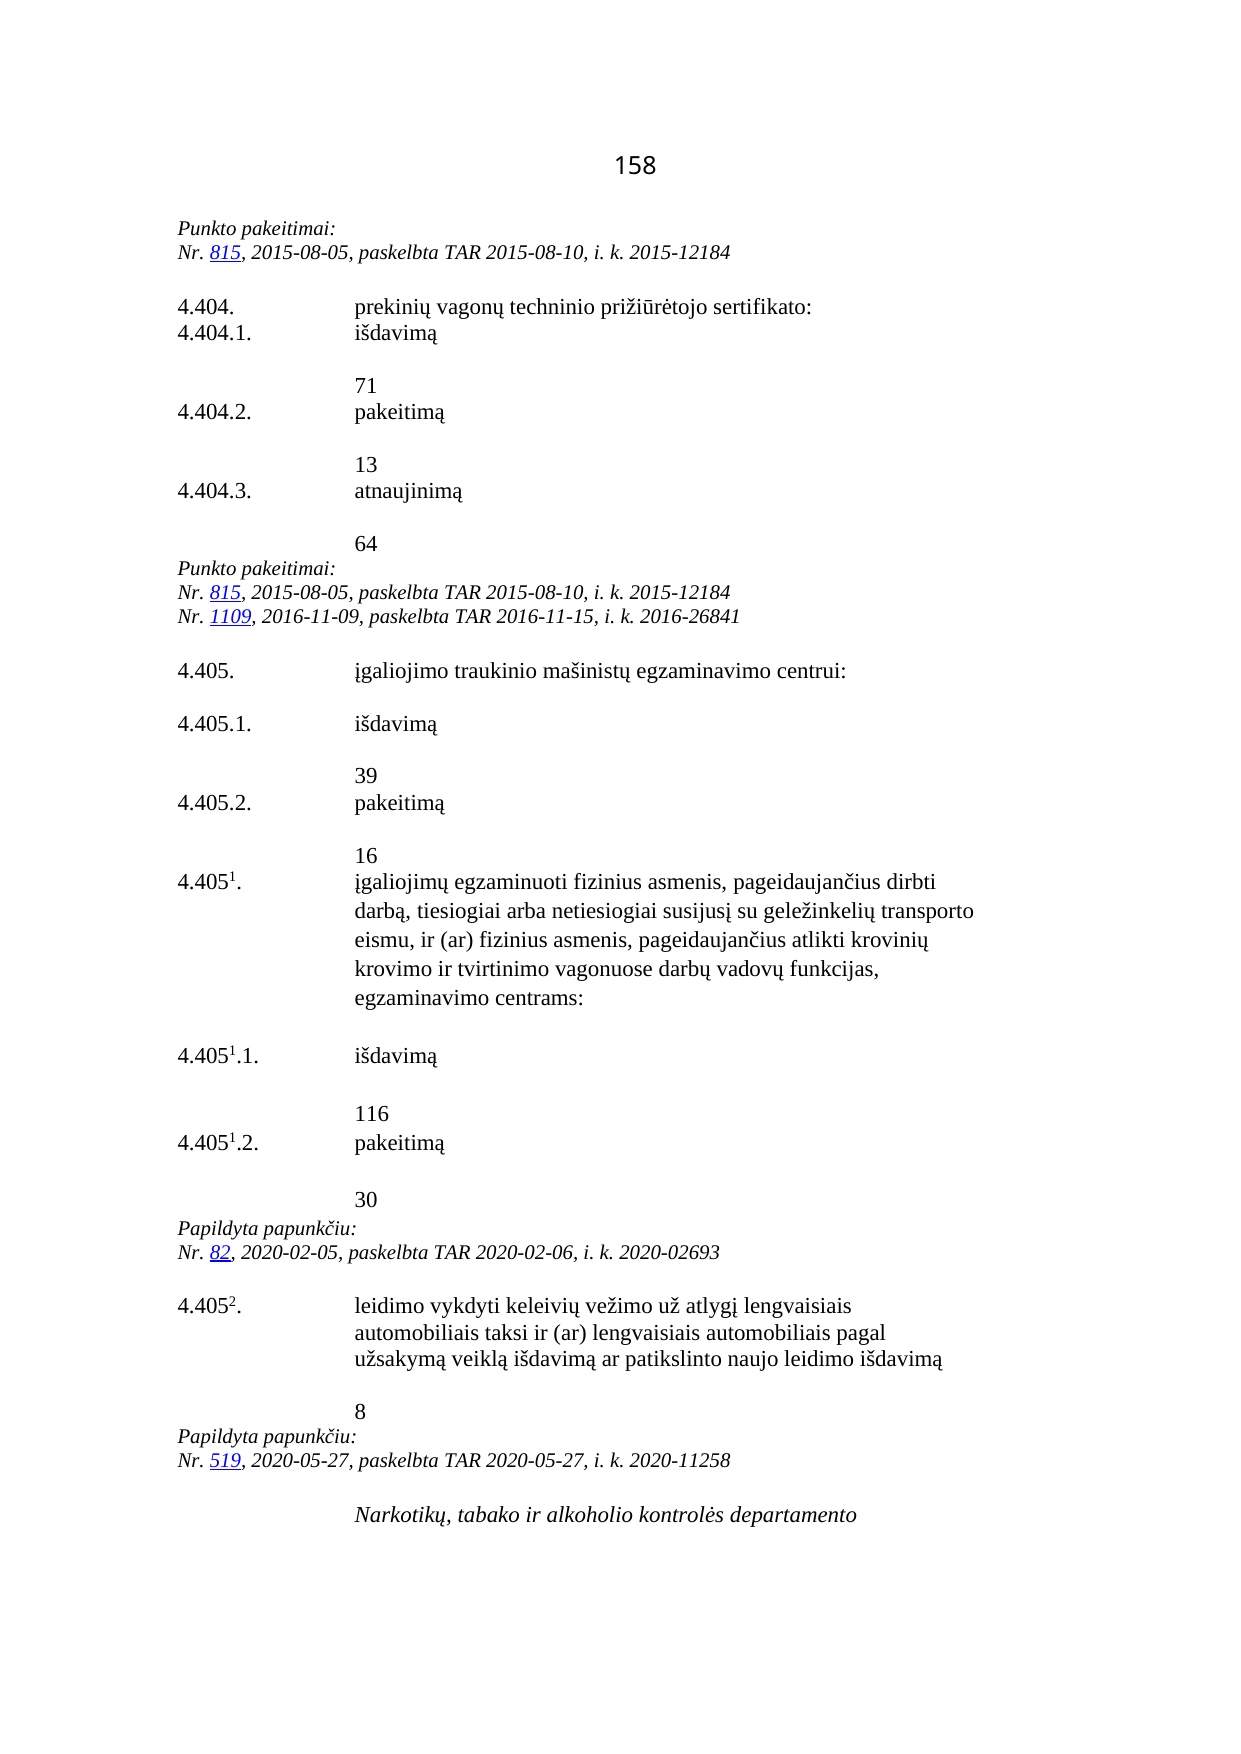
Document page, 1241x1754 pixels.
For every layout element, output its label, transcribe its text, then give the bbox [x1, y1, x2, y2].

text Punkto pakeitimai: [177, 556, 1093, 580]
text 4.405.2. pakeitimą 16 [177, 789, 945, 868]
text 4.4051.2. pakeitimą 30 [177, 1129, 989, 1213]
text Narkotikų, tabako ir alkoholio kontrolės departamento [354, 1501, 945, 1554]
text 4.405. įgaliojimo traukinio mašinistų egzaminavimo centrui: [177, 657, 945, 710]
text Nr. 815, 2015-08-05, paskelbta TAR 2015-08-10, i. k. 2015-12184 [177, 580, 1093, 604]
text 4.4052. leidimo vykdyti keleivių vežimo už atlygį lengvaisiais automobiliais taksi ir (ar) lengvaisiais automobiliais pagal užsakymą veiklą išdavimą ar patikslinto naujo leidimo išdavimą 8 [177, 1292, 974, 1424]
text 4.4051.1. išdavimą 116 [177, 1042, 989, 1126]
text 4.404.1. išdavimą 71 [177, 319, 892, 398]
text 4.404. prekinių vagonų techninio prižiūrėtojo sertifikato: [177, 293, 892, 319]
text 4.404.3. atnaujinimą 64 [177, 477, 892, 556]
text 4.4051. įgaliojimų egzaminuoti fizinius asmenis, pageidaujančius dirbti darbą, tiesiogiai arba netiesiogiai susijusį su geležinkelių transporto eismu, ir (ar) fizinius asmenis, pageidaujančius atlikti krovinių krovimo ir tvirtinimo vagonuose darbų vadovų funkcijas, egzaminavimo centrams: [177, 868, 989, 1039]
text Papildyta papunkčiu: [177, 1424, 1093, 1448]
text Punkto pakeitimai: [177, 216, 1093, 240]
text Nr. 815, 2015-08-05, paskelbta TAR 2015-08-10, i. k. 2015-12184 [177, 240, 1093, 264]
text Papildyta papunkčiu: [177, 1216, 1093, 1239]
text Nr. 519, 2020-05-27, paskelbta TAR 2020-05-27, i. k. 2020-11258 [177, 1448, 1093, 1472]
text Nr. 82, 2020-02-05, paskelbta TAR 2020-02-06, i. k. 2020-02693 [177, 1239, 1093, 1264]
text Nr. 1109, 2016-11-09, paskelbta TAR 2016-11-15, i. k. 2016-26841 [177, 604, 1093, 628]
text 4.404.2. pakeitimą 13 [177, 398, 892, 477]
text 4.405.1. išdavimą 39 [177, 710, 945, 789]
